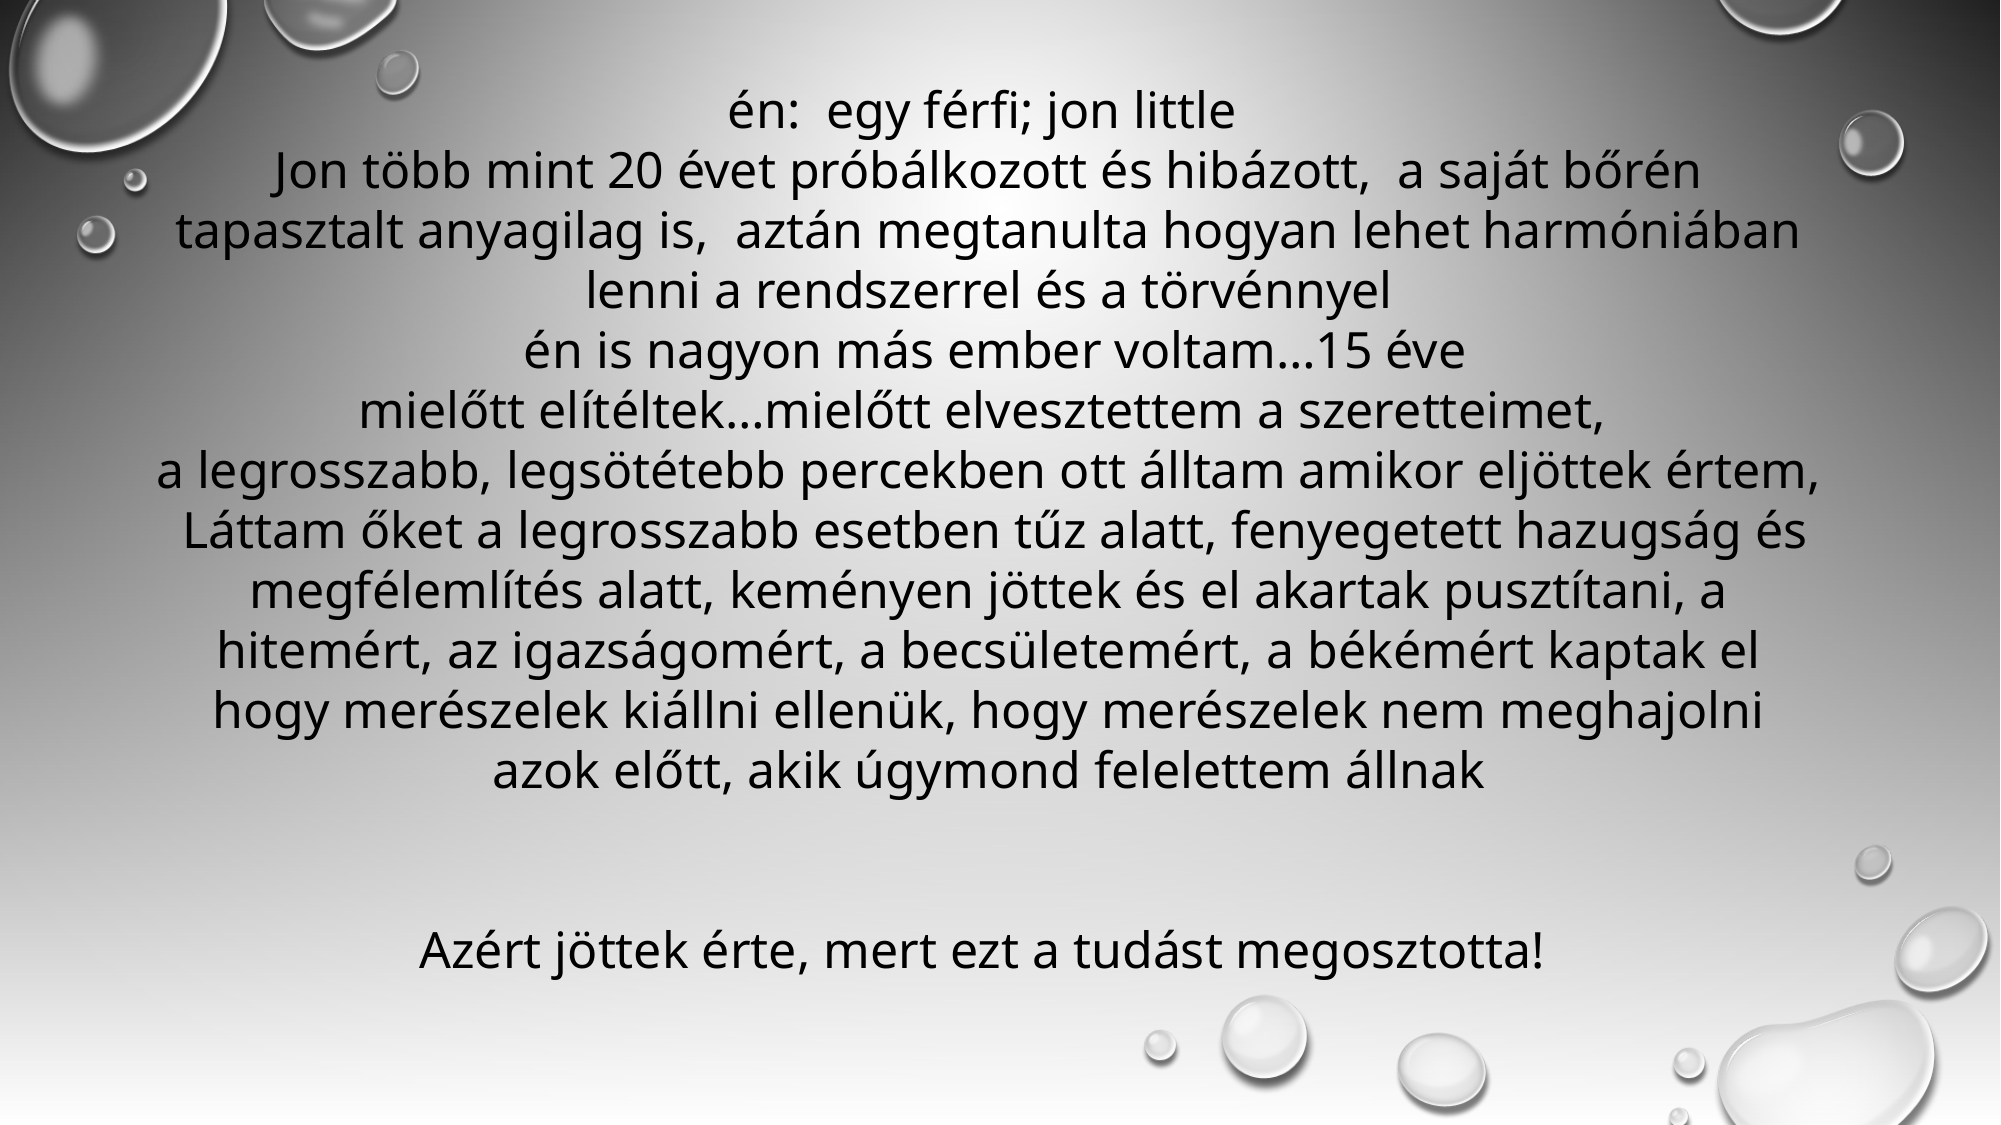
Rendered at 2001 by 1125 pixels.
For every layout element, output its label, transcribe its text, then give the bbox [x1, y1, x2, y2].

text_box én: egy férfi; jon little Jon több mint 20 évet próbálkozott és hibázott, a saját bőrén tapasztalt anyagilag is, aztán megtanulta hogyan lehet harmóniában lenni a rendszerrel és a törvénnyel én is nagyon más ember voltam…15 éve mielőtt elítéltek…mielőtt elvesztettem a szeretteimet, a legrosszabb, legsötétebb percekben ott álltam amikor eljöttek értem, Láttam őket a legrosszabb esetben tűz alatt, fenyegetett hazugság és megfélemlítés alatt, keményen jöttek és el akartak pusztítani, a hitemért, az igazságomért, a becsületemért, a békémért kaptak el hogy merészelek kiállni ellenük, hogy merészelek nem meghajolni azok előtt, akik úgymond felelettem állnak Azért jöttek érte, mert ezt a tudást megosztotta! [139, 71, 1839, 1032]
picture [0, 0, 2000, 1125]
